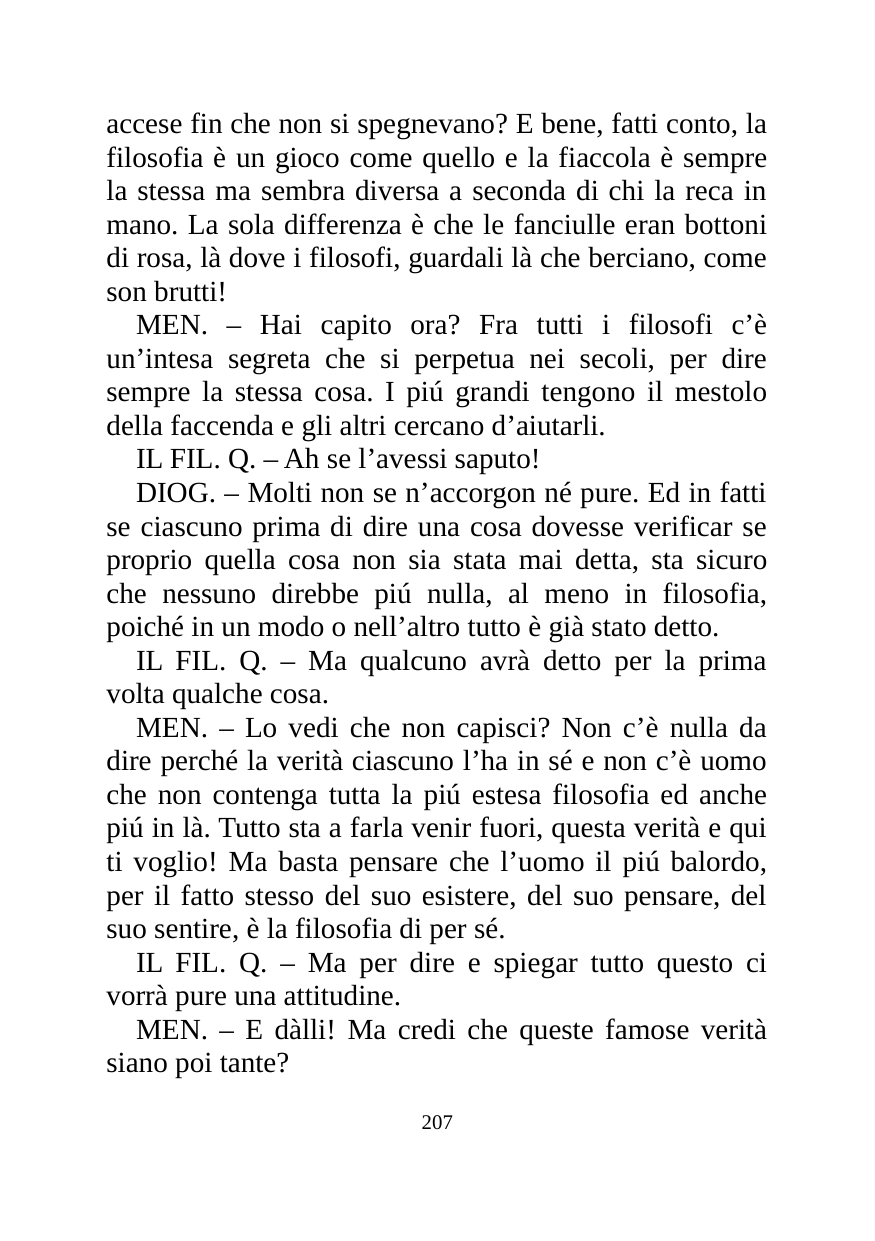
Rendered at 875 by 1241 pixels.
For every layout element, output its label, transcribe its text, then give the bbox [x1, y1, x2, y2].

text MEN. – E dàlli! Ma credi che queste famose verità siano poi tante? [106, 1012, 768, 1079]
text DIOG. – Molti non se n’accorgon né pure. Ed in fatti se ciascuno prima di dire una cosa dovesse verificar se proprio quella cosa non sia stata mai detta, sta sicuro che nessuno direbbe piú nulla, al meno in filosofia, poiché in un modo o nell’altro tutto è già stato detto. [106, 475, 768, 643]
text MEN. – Hai capito ora? Fra tutti i filosofi c’è un’intesa segreta che si perpetua nei secoli, per dire sempre la stessa cosa. I piú grandi tengono il mestolo della faccenda e gli altri cercano d’aiutarli. [106, 307, 768, 442]
text accese fin che non si spegnevano? E bene, fatti conto, la filosofia è un gioco come quello e la fiaccola è sempre la stessa ma sembra diversa a seconda di chi la reca in mano. La sola differenza è che le fanciulle eran bottoni di rosa, là dove i filosofi, guardali là che berciano, come son brutti! [106, 106, 768, 307]
text MEN. – Lo vedi che non capisci? Non c’è nulla da dire perché la verità ciascuno l’ha in sé e non c’è uomo che non contenga tutta la piú estesa filosofia ed anche piú in là. Tutto sta a farla venir fuori, questa verità e qui ti voglio! Ma basta pensare che l’uomo il piú balordo, per il fatto stesso del suo esistere, del suo pensare, del suo sentire, è la filosofia di per sé. [106, 710, 768, 945]
text IL FIL. Q. – Ma per dire e spiegar tutto questo ci vorrà pure una attitudine. [106, 945, 768, 1012]
text IL FIL. Q. – Ah se l’avessi saputo! [106, 442, 768, 475]
text IL FIL. Q. – Ma qualcuno avrà detto per la prima volta qualche cosa. [106, 643, 768, 710]
